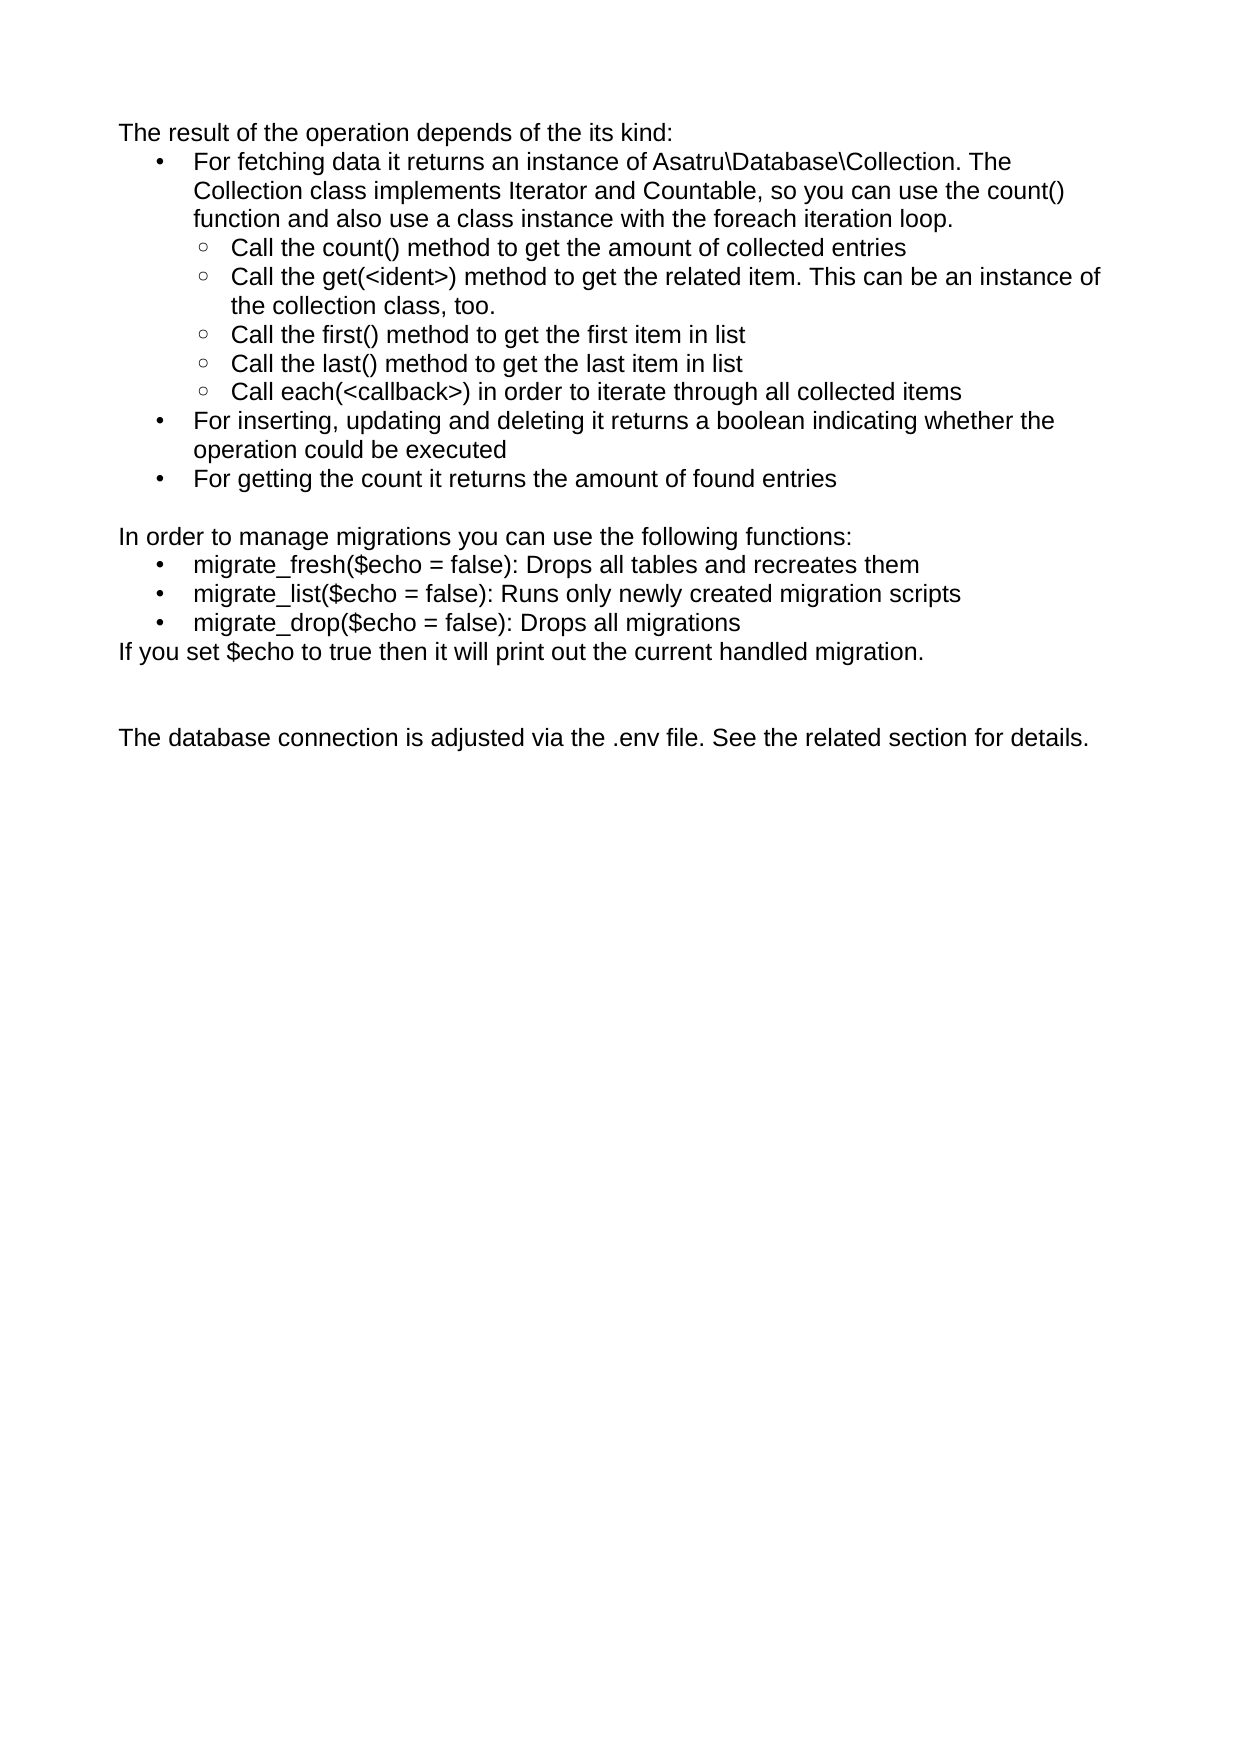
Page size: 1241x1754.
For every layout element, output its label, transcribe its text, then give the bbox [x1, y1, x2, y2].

list For inserting, updating and deleting it returns a boolean indicating whether the operation could be executed [156, 406, 1122, 464]
list Call the last() method to get the last item in list [193, 348, 1122, 377]
list Call the get(<ident>) method to get the related item. This can be an instance of the collection class, too. [193, 262, 1122, 320]
list Call each(<callback>) in order to iterate through all collected items [193, 377, 1122, 406]
list migrate_fresh($echo = false): Drops all tables and recreates them [156, 550, 1122, 579]
text In order to manage migrations you can use the following functions: [118, 521, 1122, 550]
list Call the count() method to get the amount of collected entries [193, 233, 1122, 262]
list migrate_drop($echo = false): Drops all migrations [156, 608, 1122, 637]
text The database connection is adjusted via the .env file. See the related section for details. [118, 723, 1122, 752]
text If you set $echo to true then it will print out the current handled migration. [118, 637, 1122, 666]
text The result of the operation depends of the its kind: [118, 118, 1122, 147]
list For getting the count it returns the amount of found entries [156, 464, 1122, 493]
list Call the first() method to get the first item in list [193, 320, 1122, 348]
list For fetching data it returns an instance of Asatru\Database\Collection. The Collection class implements Iterator and Countable, so you can use the count() function and also use a class instance with the foreach iteration loop. [156, 147, 1122, 233]
list migrate_list($echo = false): Runs only newly created migration scripts [156, 579, 1122, 608]
